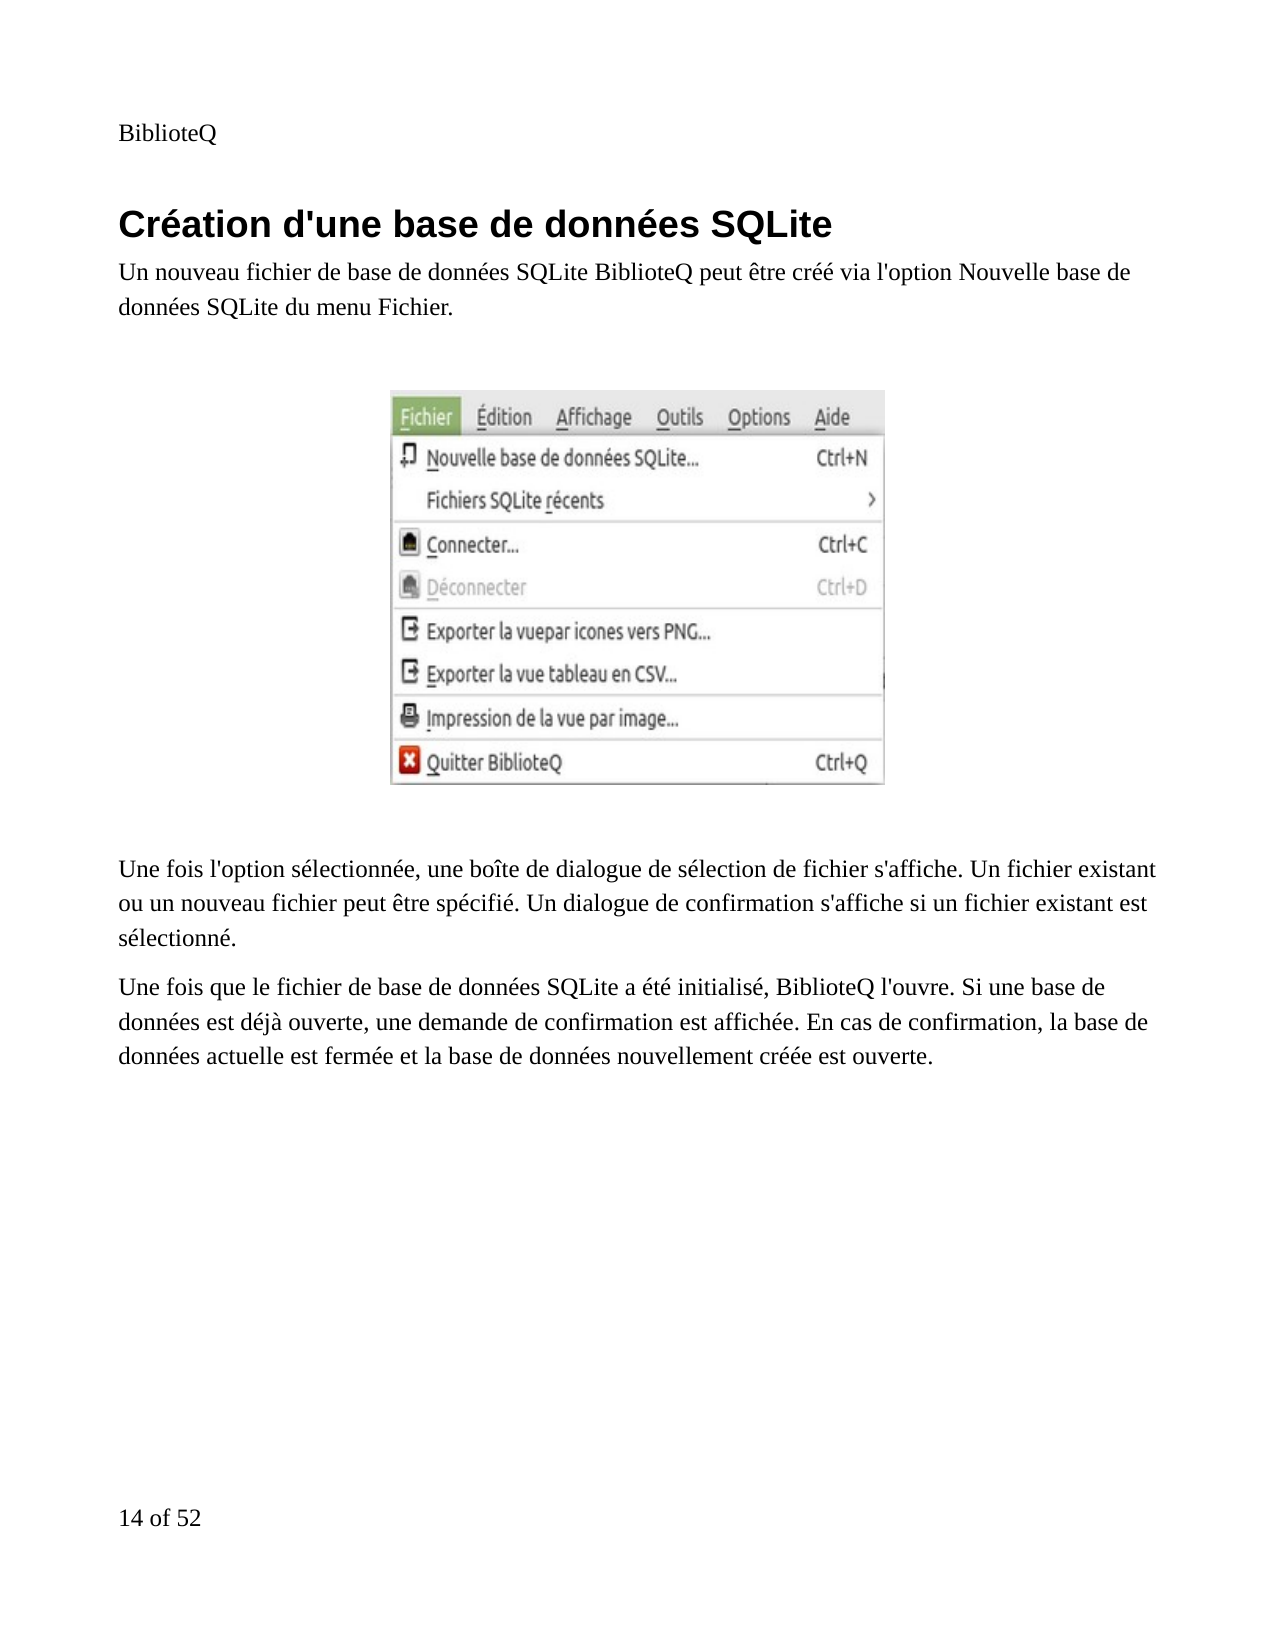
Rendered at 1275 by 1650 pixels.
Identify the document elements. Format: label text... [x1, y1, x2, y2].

text Une fois l'option sélectionnée, une boîte de dialogue de sélection de fichier s'affiche. Un fichier existant ou un nouveau fichier peut être spécifié. Un dialogue de confirmation s'affiche si un fichier existant est sélectionné. [118, 854, 1157, 952]
picture [390, 390, 885, 785]
subtitle Création d'une base de données SQLite [118, 201, 1157, 245]
text Un nouveau fichier de base de données SQLite BiblioteQ peut être créé via l'option Nouvelle base de données SQLite du menu Fichier. [118, 257, 1157, 321]
text Une fois que le fichier de base de données SQLite a été initialisé, BiblioteQ l'ouvre. Si une base de données est déjà ouverte, une demande de confirmation est affichée. En cas de confirmation, la base de données actuelle est fermée et la base de données nouvellement créée est ouverte. [118, 972, 1157, 1070]
